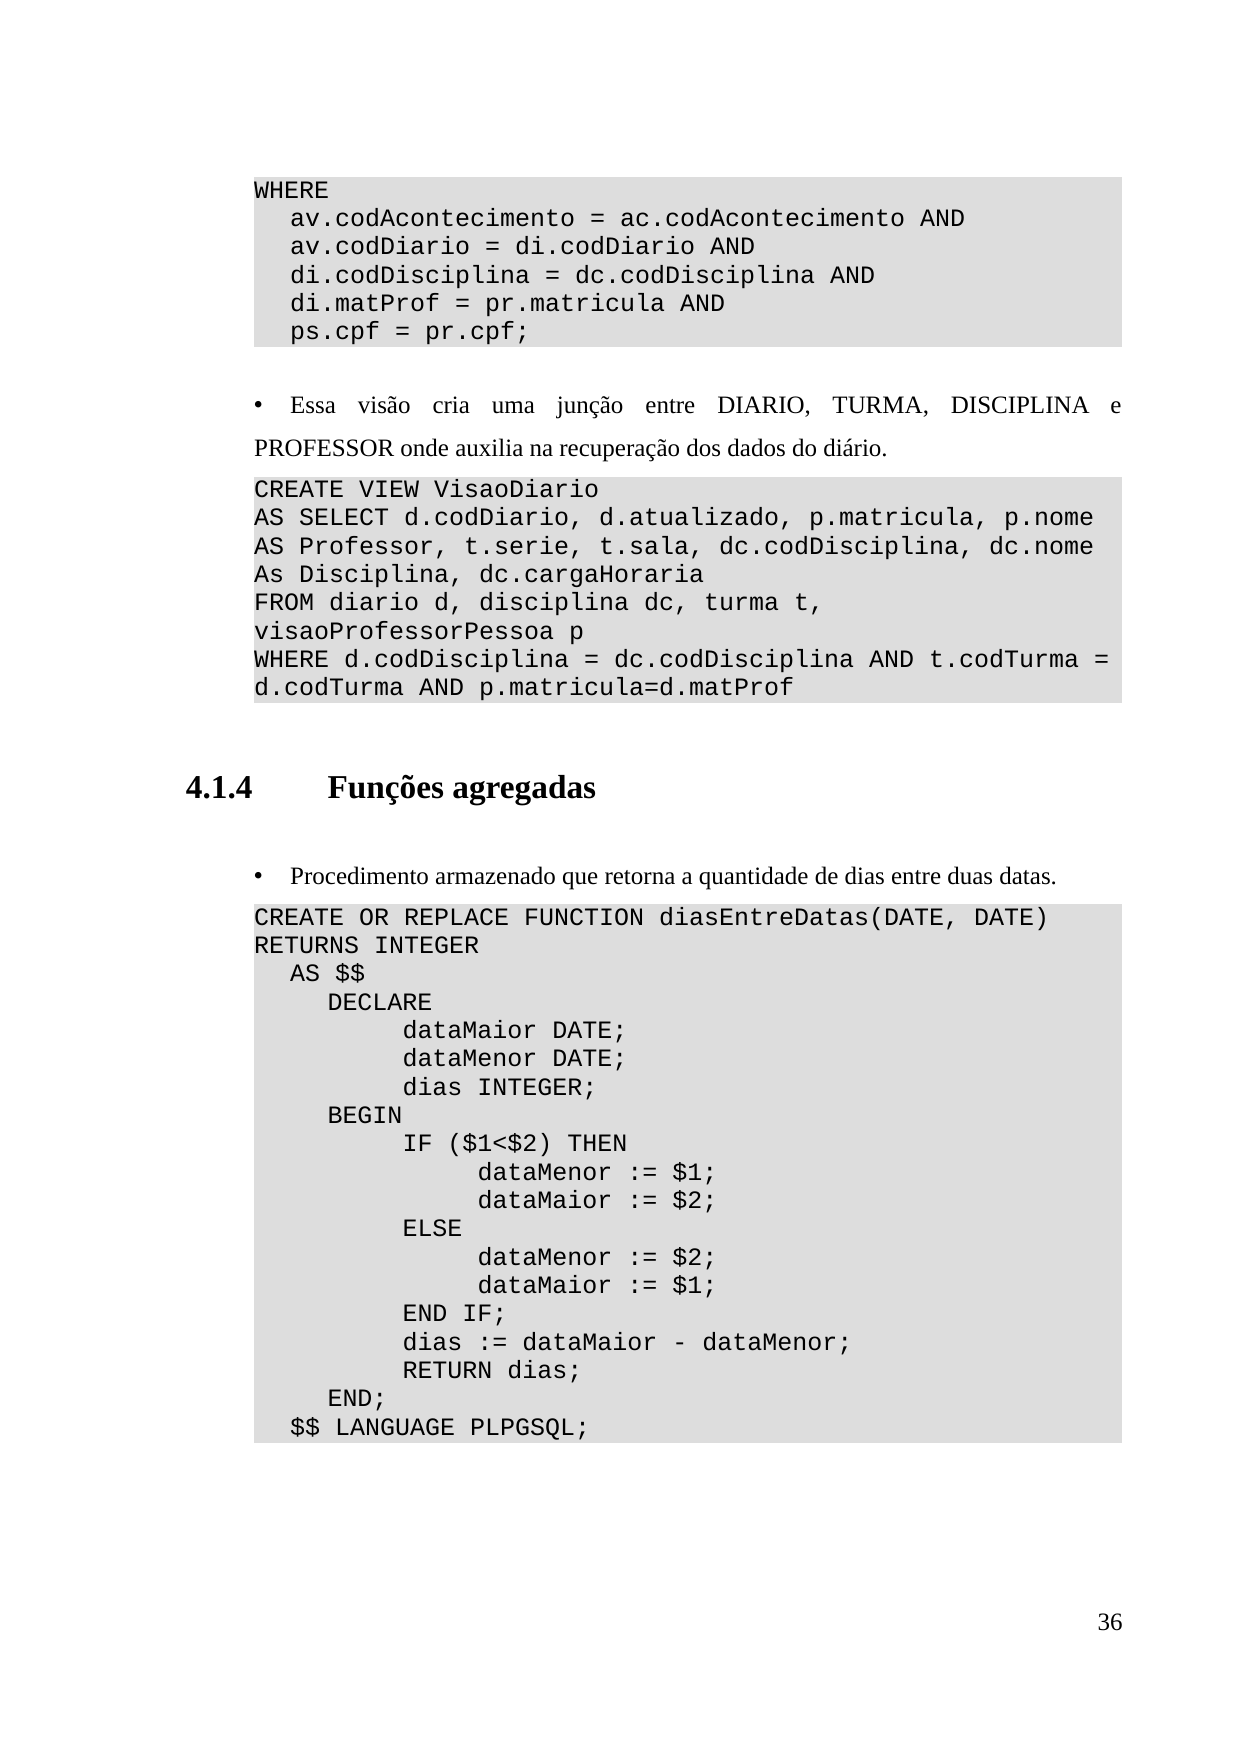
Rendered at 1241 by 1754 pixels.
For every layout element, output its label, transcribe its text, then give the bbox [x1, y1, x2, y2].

list Procedimento armazenado que retorna a quantidade de dias entre duas datas. [254, 861, 1122, 890]
text av.codAcontecimento = ac.codAcontecimento AND [254, 206, 1122, 234]
text RETURN dias; [254, 1358, 1122, 1386]
text dataMenor := $2; [254, 1244, 1122, 1273]
text $$ LANGUAGE PLPGSQL; [254, 1414, 1122, 1443]
text ELSE [254, 1216, 1122, 1244]
text dataMaior := $2; [254, 1188, 1122, 1216]
text END; [254, 1386, 1122, 1414]
text di.codDisciplina = dc.codDisciplina AND [254, 262, 1122, 291]
text FROM diario d, disciplina dc, turma t, visaoProfessorPessoa p [254, 590, 1122, 647]
text dataMenor := $1; [254, 1159, 1122, 1188]
text av.codDiario = di.codDiario AND [254, 234, 1122, 262]
text di.matProf = pr.matricula AND [254, 291, 1122, 319]
list Essa visão cria uma junção entre DIARIO, TURMA, DISCIPLINA e PROFESSOR onde auxilia na recuperação dos dados do diário. [254, 390, 1122, 462]
text dataMaior := $1; [254, 1273, 1122, 1301]
text AS $$ [254, 961, 1122, 989]
text dias INTEGER; [254, 1074, 1122, 1103]
text CREATE VIEW VisaoDiario [254, 477, 1122, 505]
text WHERE d.codDisciplina = dc.codDisciplina AND t.codTurma = d.codTurma AND p.matricula=d.matProf [254, 647, 1122, 703]
text AS SELECT d.codDiario, d.atualizado, p.matricula, p.nome AS Professor, t.serie, t.sala, dc.codDisciplina, dc.nome As Disciplina, dc.cargaHoraria [254, 505, 1122, 590]
text END IF; [254, 1301, 1122, 1329]
text IF ($1<$2) THEN [254, 1131, 1122, 1159]
text ps.cpf = pr.cpf; [254, 319, 1122, 347]
text dataMenor DATE; [254, 1046, 1122, 1074]
text CREATE OR REPLACE FUNCTION diasEntreDatas(DATE, DATE) RETURNS INTEGER [254, 904, 1122, 961]
text dias := dataMaior - dataMenor; [254, 1329, 1122, 1358]
text BEGIN [254, 1103, 1122, 1131]
subtitle Funções agregadas [177, 767, 1122, 806]
text dataMaior DATE; [254, 1018, 1122, 1046]
text DECLARE [254, 989, 1122, 1018]
text WHERE [254, 177, 1122, 206]
